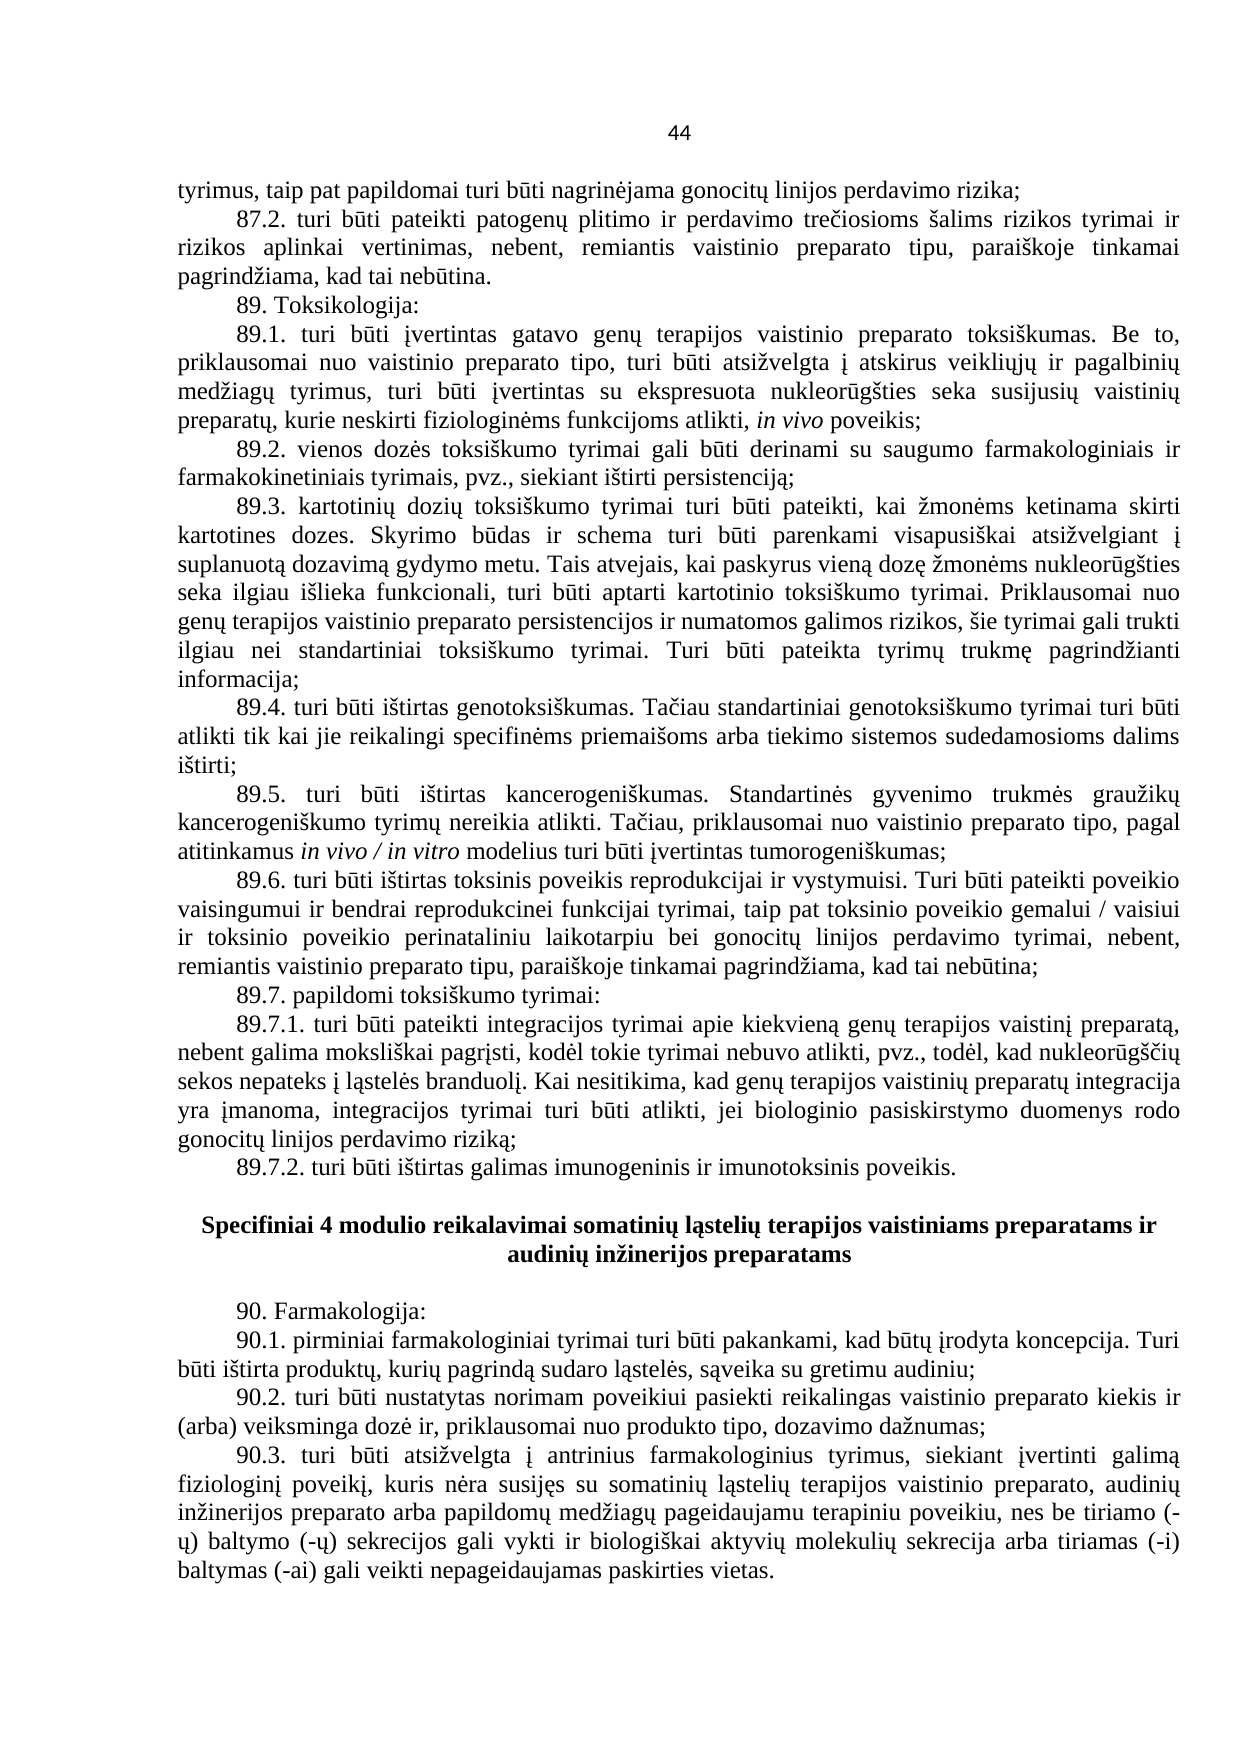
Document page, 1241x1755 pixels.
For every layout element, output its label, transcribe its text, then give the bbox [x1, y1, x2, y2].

text 89.6. turi būti ištirtas toksinis poveikis reprodukcijai ir vystymuisi. Turi būti pateikti poveikio vaisingumui ir bendrai reprodukcinei funkcijai tyrimai, taip pat toksinio poveikio gemalui / vaisiui ir toksinio poveikio perinataliniu laikotarpiu bei gonocitų linijos perdavimo tyrimai, nebent, remiantis vaistinio preparato tipu, paraiškoje tinkamai pagrindžiama, kad tai nebūtina; [177, 865, 1181, 980]
text 89.7. papildomi toksiškumo tyrimai: [177, 980, 1181, 1009]
text 89.4. turi būti ištirtas genotoksiškumas. Tačiau standartiniai genotoksiškumo tyrimai turi būti atlikti tik kai jie reikalingi specifinėms priemaišoms arba tiekimo sistemos sudedamosioms dalims ištirti; [177, 692, 1181, 779]
text 89.7.1. turi būti pateikti integracijos tyrimai apie kiekvieną genų terapijos vaistinį preparatą, nebent galima moksliškai pagrįsti, kodėl tokie tyrimai nebuvo atlikti, pvz., todėl, kad nukleorūgščių sekos nepateks į ląstelės branduolį. Kai nesitikima, kad genų terapijos vaistinių preparatų integracija yra įmanoma, integracijos tyrimai turi būti atlikti, jei biologinio pasiskirstymo duomenys rodo gonocitų linijos perdavimo riziką; [177, 1009, 1181, 1152]
text 90. Farmakologija: [177, 1296, 1181, 1325]
text 89.2. vienos dozės toksiškumo tyrimai gali būti derinami su saugumo farmakologiniais ir farmakokinetiniais tyrimais, pvz., siekiant ištirti persistenciją; [177, 434, 1181, 491]
text 89.7.2. turi būti ištirtas galimas imunogeninis ir imunotoksinis poveikis. [177, 1152, 1181, 1181]
text 89. Toksikologija: [177, 290, 1181, 319]
text 89.3. kartotinių dozių toksiškumo tyrimai turi būti pateikti, kai žmonėms ketinama skirti kartotines dozes. Skyrimo būdas ir schema turi būti parenkami visapusiškai atsižvelgiant į suplanuotą dozavimą gydymo metu. Tais atvejais, kai paskyrus vieną dozę žmonėms nukleorūgšties seka ilgiau išlieka funkcionali, turi būti aptarti kartotinio toksiškumo tyrimai. Priklausomai nuo genų terapijos vaistinio preparato persistencijos ir numatomos galimos rizikos, šie tyrimai gali trukti ilgiau nei standartiniai toksiškumo tyrimai. Turi būti pateikta tyrimų trukmę pagrindžianti informacija; [177, 491, 1181, 692]
text 89.5. turi būti ištirtas kancerogeniškumas. Standartinės gyvenimo trukmės graužikų kancerogeniškumo tyrimų nereikia atlikti. Tačiau, priklausomai nuo vaistinio preparato tipo, pagal atitinkamus in vivo / in vitro modelius turi būti įvertintas tumorogeniškumas; [177, 779, 1181, 865]
text 87.2. turi būti pateikti patogenų plitimo ir perdavimo trečiosioms šalims rizikos tyrimai ir rizikos aplinkai vertinimas, nebent, remiantis vaistinio preparato tipu, paraiškoje tinkamai pagrindžiama, kad tai nebūtina. [177, 204, 1181, 290]
text 90.3. turi būti atsižvelgta į antrinius farmakologinius tyrimus, siekiant įvertinti galimą fiziologinį poveikį, kuris nėra susijęs su somatinių ląstelių terapijos vaistinio preparato, audinių inžinerijos preparato arba papildomų medžiagų pageidaujamu terapiniu poveikiu, nes be tiriamo (-ų) baltymo (-ų) sekrecijos gali vykti ir biologiškai aktyvių molekulių sekrecija arba tiriamas (-i) baltymas (-ai) gali veikti nepageidaujamas paskirties vietas. [177, 1440, 1181, 1584]
text 90.2. turi būti nustatytas norimam poveikiui pasiekti reikalingas vaistinio preparato kiekis ir (arba) veiksminga dozė ir, priklausomai nuo produkto tipo, dozavimo dažnumas; [177, 1382, 1181, 1440]
text tyrimus, taip pat papildomai turi būti nagrinėjama gonocitų linijos perdavimo rizika; [177, 175, 1181, 204]
text 90.1. pirminiai farmakologiniai tyrimai turi būti pakankami, kad būtų įrodyta koncepcija. Turi būti ištirta produktų, kurių pagrindą sudaro ląstelės, sąveika su gretimu audiniu; [177, 1325, 1181, 1382]
text Specifiniai 4 modulio reikalavimai somatinių ląstelių terapijos vaistiniams preparatams ir audinių inžinerijos preparatams [177, 1210, 1181, 1267]
text 89.1. turi būti įvertintas gatavo genų terapijos vaistinio preparato toksiškumas. Be to, priklausomai nuo vaistinio preparato tipo, turi būti atsižvelgta į atskirus veikliųjų ir pagalbinių medžiagų tyrimus, turi būti įvertintas su ekspresuota nukleorūgšties seka susijusių vaistinių preparatų, kurie neskirti fiziologinėms funkcijoms atlikti, in vivo poveikis; [177, 319, 1181, 434]
